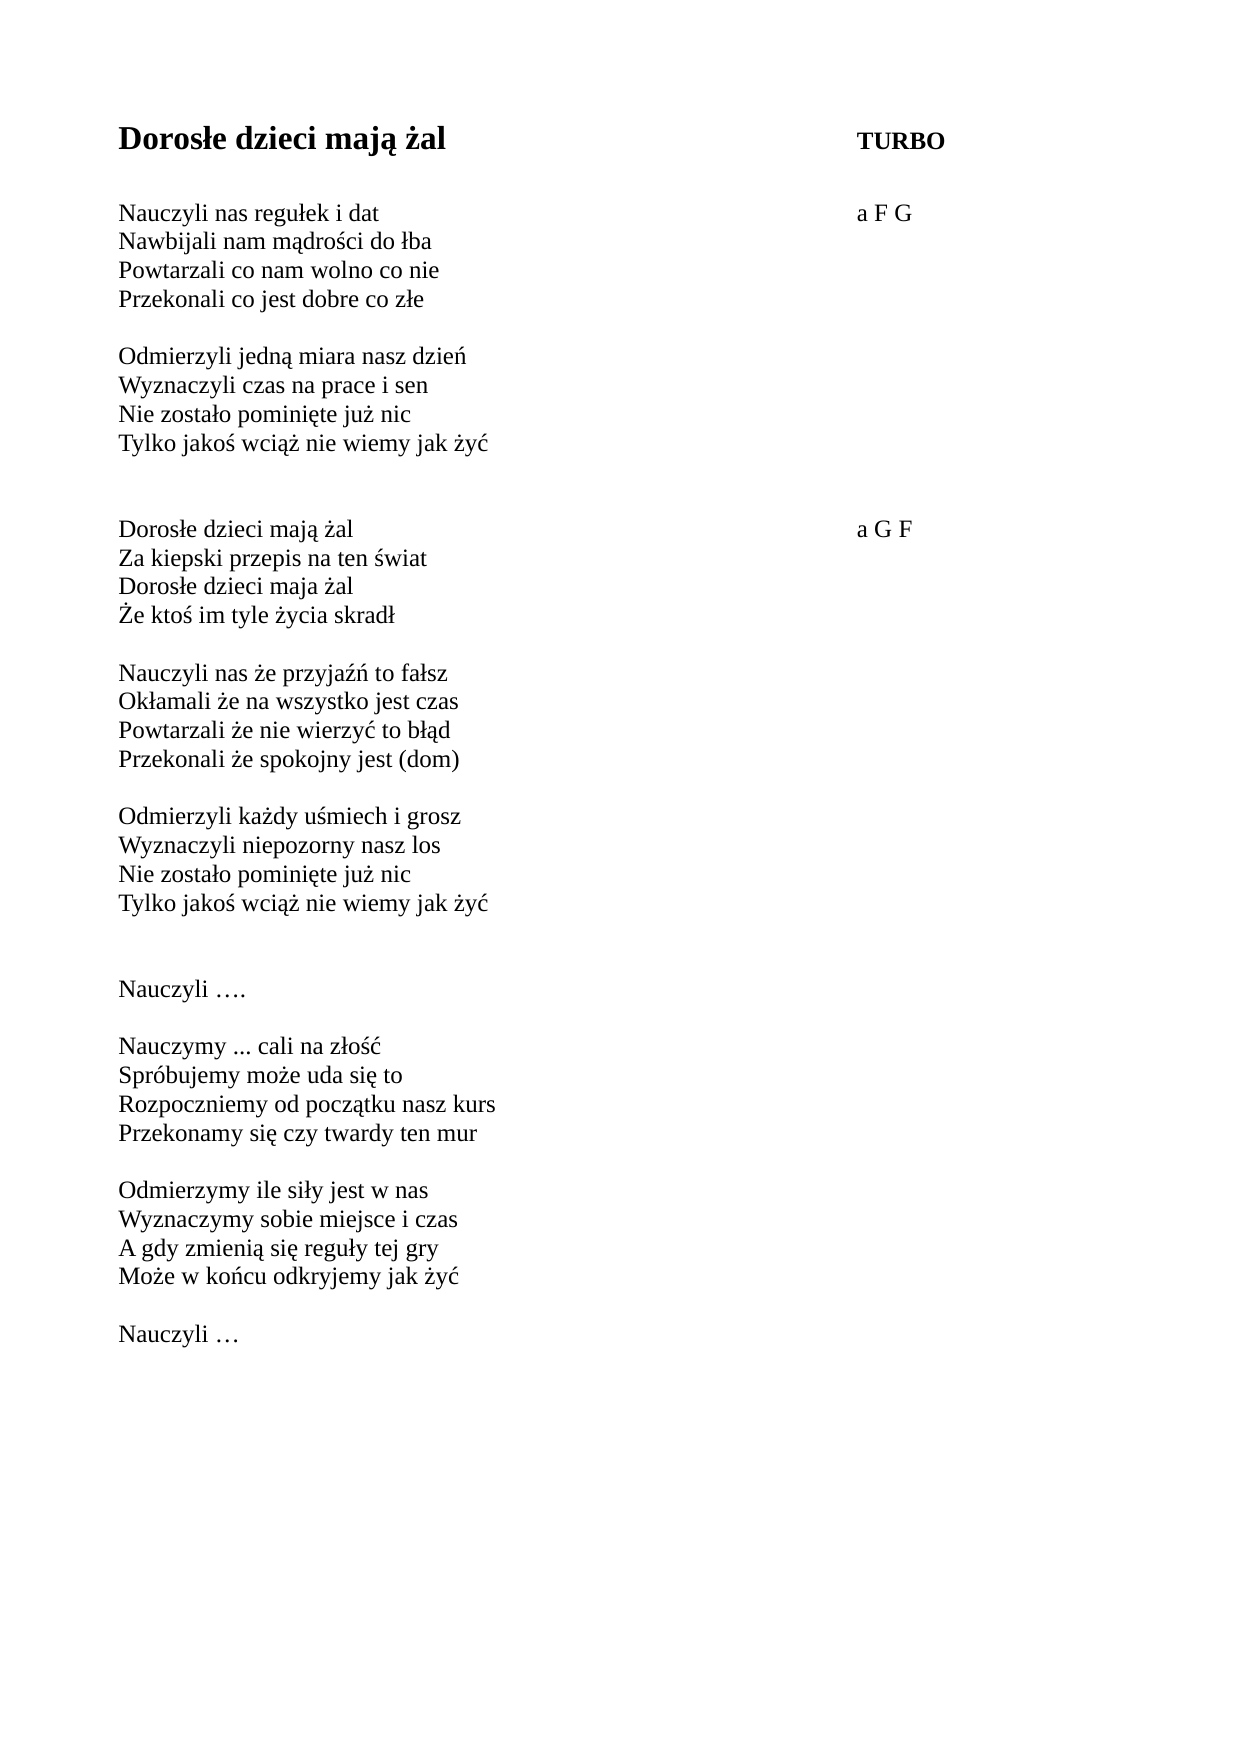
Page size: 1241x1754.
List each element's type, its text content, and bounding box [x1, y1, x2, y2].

text Tylko jakoś wciąż nie wiemy jak żyć [118, 888, 1122, 916]
text Wyznaczymy sobie miejsce i czas [118, 1204, 1122, 1233]
text A gdy zmienią się reguły tej gry [118, 1233, 1122, 1261]
text Wyznaczyli czas na prace i sen [118, 370, 1122, 399]
text Dorosłe dzieci maja żal [118, 571, 1122, 600]
text Powtarzali co nam wolno co nie [118, 255, 1122, 284]
text Nauczymy ... cali na złość [118, 1031, 1122, 1060]
text Za kiepski przepis na ten świat [118, 543, 1122, 571]
text Przekonamy się czy twardy ten mur [118, 1118, 1122, 1146]
text Nawbijali nam mądrości do łba [118, 226, 1122, 255]
text Nauczyli nas regułek i dat a F G [118, 198, 1122, 226]
text Odmierzyli każdy uśmiech i grosz [118, 801, 1122, 830]
text Nie zostało pominięte już nic [118, 859, 1122, 888]
text Odmierzymy ile siły jest w nas [118, 1175, 1122, 1204]
subtitle Dorosłe dzieci mają żal TURBO [118, 118, 1122, 156]
text Może w końcu odkryjemy jak żyć [118, 1261, 1122, 1290]
text Dorosłe dzieci mają żal a G F [118, 514, 1122, 543]
text Przekonali co jest dobre co złe [118, 284, 1122, 313]
text Wyznaczyli niepozorny nasz los [118, 830, 1122, 859]
text Nauczyli … [118, 1319, 1122, 1348]
text Nauczyli …. [118, 974, 1122, 1003]
text Powtarzali że nie wierzyć to błąd [118, 715, 1122, 744]
text Nie zostało pominięte już nic [118, 399, 1122, 428]
text Że ktoś im tyle życia skradł [118, 600, 1122, 629]
text Okłamali że na wszystko jest czas [118, 686, 1122, 715]
text Spróbujemy może uda się to [118, 1060, 1122, 1089]
text Nauczyli nas że przyjaźń to fałsz [118, 658, 1122, 686]
text Rozpoczniemy od początku nasz kurs [118, 1089, 1122, 1118]
text Odmierzyli jedną miara nasz dzień [118, 341, 1122, 370]
text Tylko jakoś wciąż nie wiemy jak żyć [118, 428, 1122, 456]
text Przekonali że spokojny jest (dom) [118, 744, 1122, 773]
